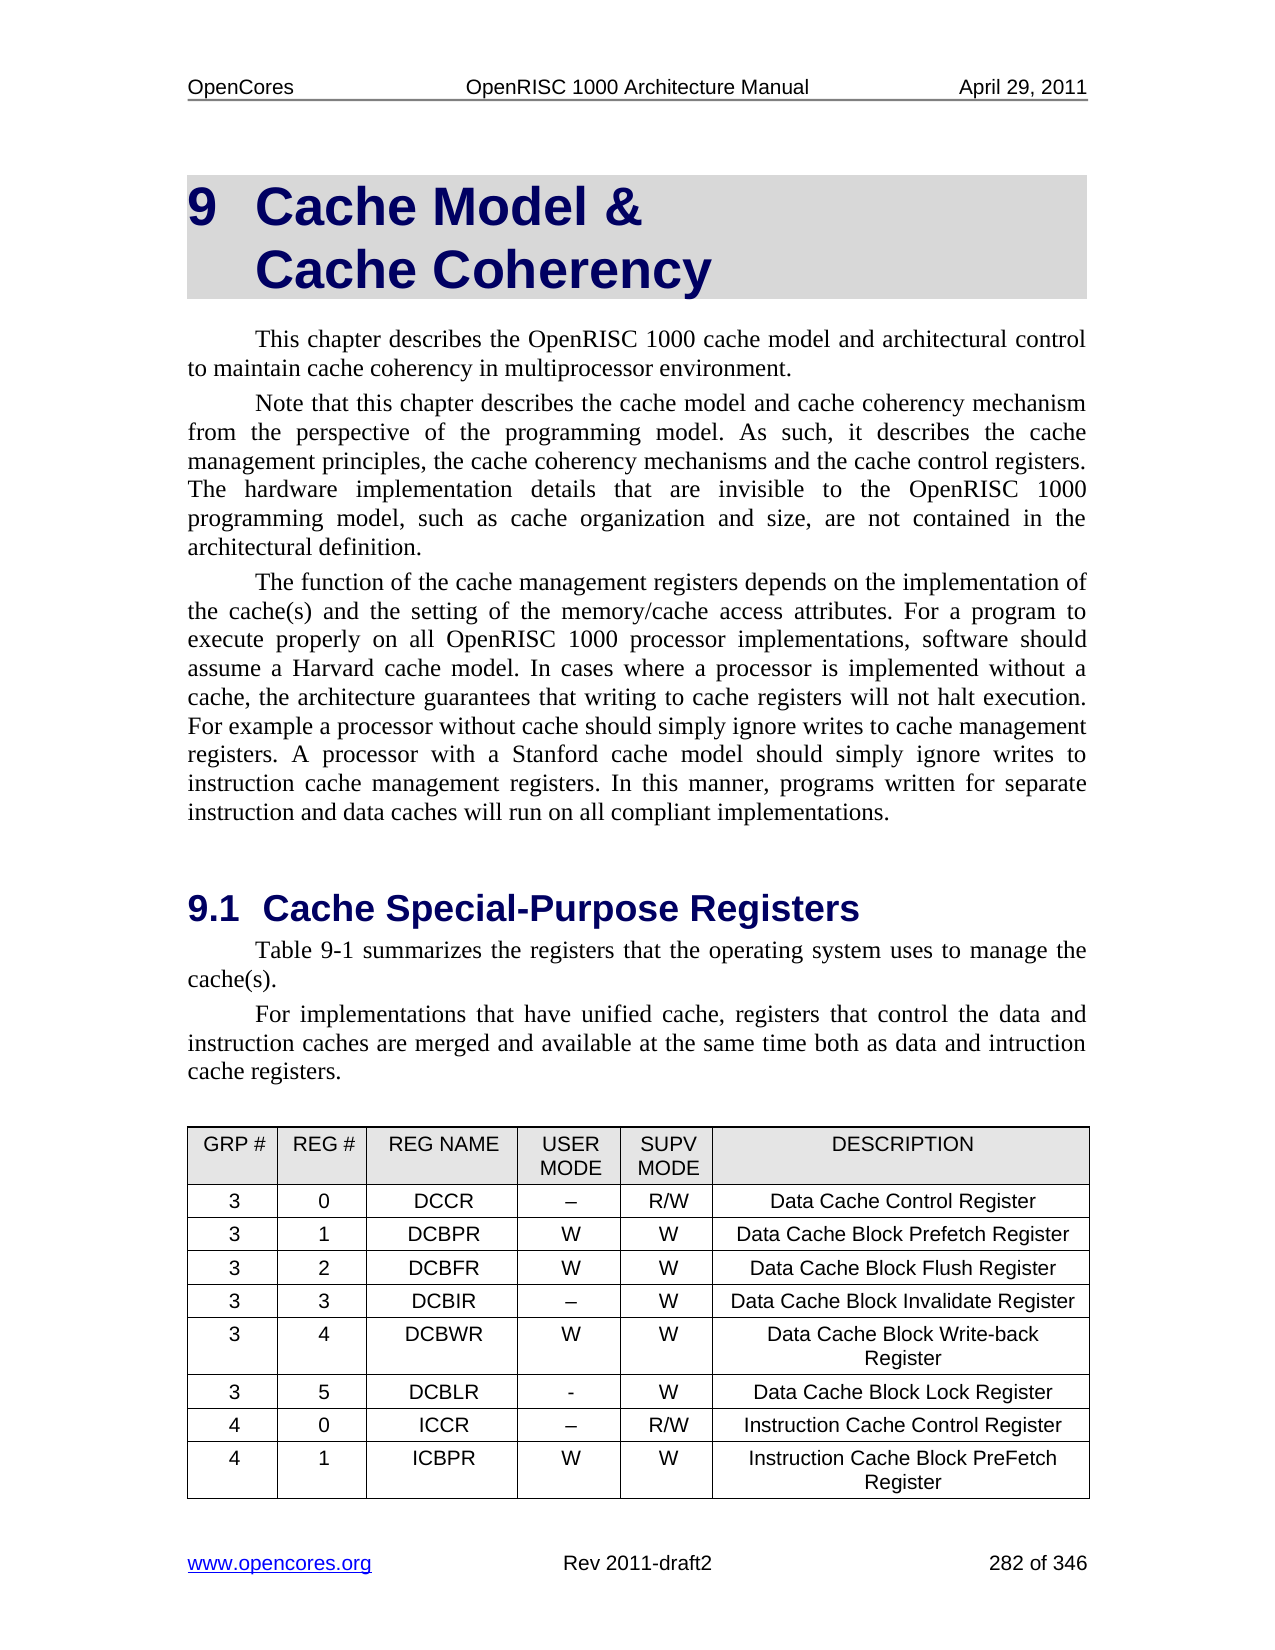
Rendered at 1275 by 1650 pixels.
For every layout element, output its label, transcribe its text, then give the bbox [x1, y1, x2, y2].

table_cell 4 [278, 1318, 366, 1374]
subtitle Cache Special-Purpose Registers [187, 886, 1087, 929]
table_cell Instruction Cache Block PreFetch Register [713, 1442, 1089, 1498]
table_header SUPV MODE [621, 1128, 712, 1184]
subtitle Cache Model & Cache Coherency [187, 175, 1087, 299]
table_cell R/W [621, 1185, 712, 1217]
table_header GRP # [188, 1128, 277, 1184]
table_cell Data Cache Control Register [713, 1185, 1089, 1217]
table_cell DCBLR [367, 1375, 517, 1408]
table_cell R/W [621, 1409, 712, 1441]
text Table 9-1 summarizes the registers that the operating system uses to manage the cache(s). [187, 935, 1087, 993]
table_cell – [518, 1409, 620, 1441]
table_cell Instruction Cache Control Register [713, 1409, 1089, 1441]
table_cell Data Cache Block Lock Register [713, 1375, 1089, 1408]
table_cell DCCR [367, 1185, 517, 1217]
text Note that this chapter describes the cache model and cache coherency mechanism from the perspective of the programming model. As such, it describes the cache management principles, the cache coherency mechanisms and the cache control registers. The hardware implementation details that are invisible to the OpenRISC 1000 programming model, such as cache organization and size, are not contained in the architectural definition. [187, 388, 1087, 561]
table_cell DCBPR [367, 1218, 517, 1250]
table_cell W [621, 1251, 712, 1284]
table_cell Data Cache Block Flush Register [713, 1251, 1089, 1284]
table_cell W [518, 1442, 620, 1498]
table_cell 3 [188, 1185, 277, 1217]
table_cell W [621, 1218, 712, 1250]
table_cell Data Cache Block Write-back Register [713, 1318, 1089, 1374]
text The function of the cache management registers depends on the implementation of the cache(s) and the setting of the memory/cache access attributes. For a program to execute properly on all OpenRISC 1000 processor implementations, software should assume a Harvard cache model. In cases where a processor is implemented without a cache, the architecture guarantees that writing to cache registers will not halt execution. For example a processor without cache should simply ignore writes to cache management registers. A processor with a Stanford cache model should simply ignore writes to instruction cache management registers. In this manner, programs written for separate instruction and data caches will run on all compliant implementations. [187, 567, 1087, 826]
table_cell ICCR [367, 1409, 517, 1441]
table_cell 0 [278, 1409, 366, 1441]
table_cell 4 [188, 1409, 277, 1441]
table_cell 3 [188, 1218, 277, 1250]
table_cell W [518, 1318, 620, 1374]
table_cell W [518, 1218, 620, 1250]
table_cell DCBFR [367, 1251, 517, 1284]
table_cell – [518, 1285, 620, 1317]
text This chapter describes the OpenRISC 1000 cache model and architectural control to maintain cache coherency in multiprocessor environment. [187, 324, 1087, 382]
table_cell Data Cache Block Invalidate Register [713, 1285, 1089, 1317]
table_header DESCRIPTION [713, 1128, 1089, 1184]
table_cell 4 [188, 1442, 277, 1498]
table_cell 5 [278, 1375, 366, 1408]
table_cell Data Cache Block Prefetch Register [713, 1218, 1089, 1250]
table_cell W [621, 1375, 712, 1408]
table_cell 3 [188, 1375, 277, 1408]
text For implementations that have unified cache, registers that control the data and instruction caches are merged and available at the same time both as data and intruction cache registers. [187, 999, 1087, 1085]
table_cell 3 [278, 1285, 366, 1317]
table_cell – [518, 1185, 620, 1217]
table_cell 1 [278, 1442, 366, 1498]
table_cell ICBPR [367, 1442, 517, 1498]
table_cell DCBIR [367, 1285, 517, 1317]
table_cell 1 [278, 1218, 366, 1250]
table_header USER MODE [518, 1128, 620, 1184]
table_cell 3 [188, 1318, 277, 1374]
table_cell W [518, 1251, 620, 1284]
table_header REG NAME [367, 1128, 517, 1184]
table_cell 3 [188, 1251, 277, 1284]
table_cell W [621, 1442, 712, 1498]
table_cell 2 [278, 1251, 366, 1284]
table_cell 3 [188, 1285, 277, 1317]
table_cell - [518, 1375, 620, 1408]
table_header REG # [278, 1128, 366, 1184]
table_cell 0 [278, 1185, 366, 1217]
table_cell DCBWR [367, 1318, 517, 1374]
table_cell W [621, 1318, 712, 1374]
table_cell W [621, 1285, 712, 1317]
